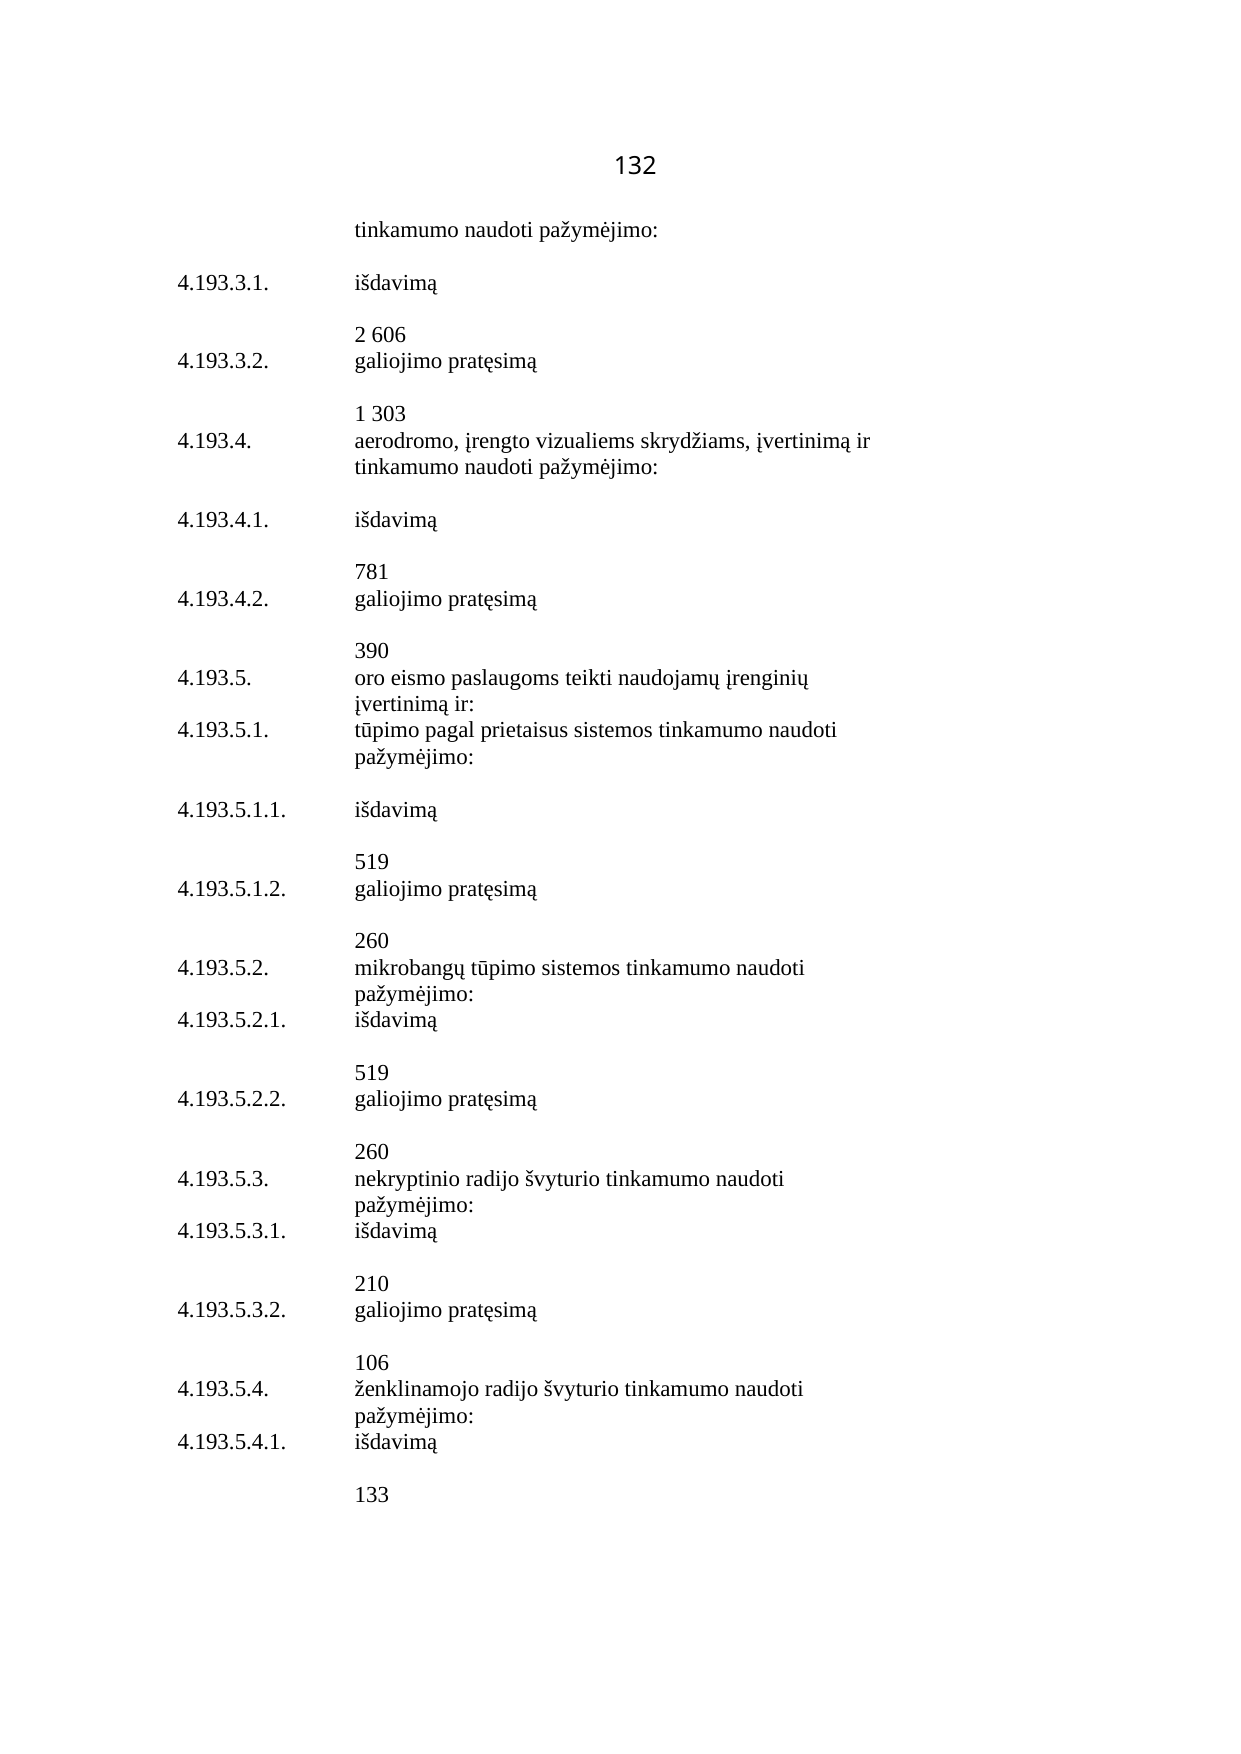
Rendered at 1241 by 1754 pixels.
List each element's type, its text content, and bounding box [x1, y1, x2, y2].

text 4.193.5.3. nekryptinio radijo švyturio tinkamumo naudoti pažymėjimo: [177, 1164, 892, 1217]
text pažymėjimo: [354, 743, 892, 796]
text pažymėjimo: [354, 1402, 945, 1428]
text 4.193.4.2. galiojimo pratęsimą 390 [177, 585, 945, 664]
text 4.193.3.1. išdavimą 2 606 [177, 268, 945, 348]
text 4.193.5.2.2. galiojimo pratęsimą 260 [177, 1086, 892, 1164]
text 4.193.5.1.2. galiojimo pratęsimą 260 [177, 875, 892, 954]
text tinkamumo naudoti pažymėjimo: [354, 453, 945, 506]
text 4.193.5.3.2. galiojimo pratęsimą 106 [177, 1296, 892, 1375]
text 4.193.5.3.1. išdavimą 210 [177, 1217, 892, 1296]
text 4.193.4. aerodromo, įrengto vizualiems skrydžiams, įvertinimą ir [177, 427, 945, 453]
text 4.193.3.2. galiojimo pratęsimą 1 303 [177, 348, 945, 427]
text 4.193.5.1.1. išdavimą 519 [177, 796, 892, 875]
text 4.193.5.1. tūpimo pagal prietaisus sistemos tinkamumo naudoti [177, 717, 892, 743]
text 4.193.5.4.1. išdavimą 133 [177, 1428, 945, 1507]
text 4.193.5. oro eismo paslaugoms teikti naudojamų įrenginių įvertinimą ir: [177, 664, 907, 717]
text 4.193.5.2. mikrobangų tūpimo sistemos tinkamumo naudoti [177, 954, 892, 980]
text 4.193.4.1. išdavimą 781 [177, 506, 945, 585]
text tinkamumo naudoti pažymėjimo: [354, 216, 945, 268]
text 4.193.5.4. ženklinamojo radijo švyturio tinkamumo naudoti [177, 1375, 945, 1402]
text pažymėjimo: [354, 980, 892, 1006]
text 4.193.5.2.1. išdavimą 519 [177, 1006, 892, 1086]
